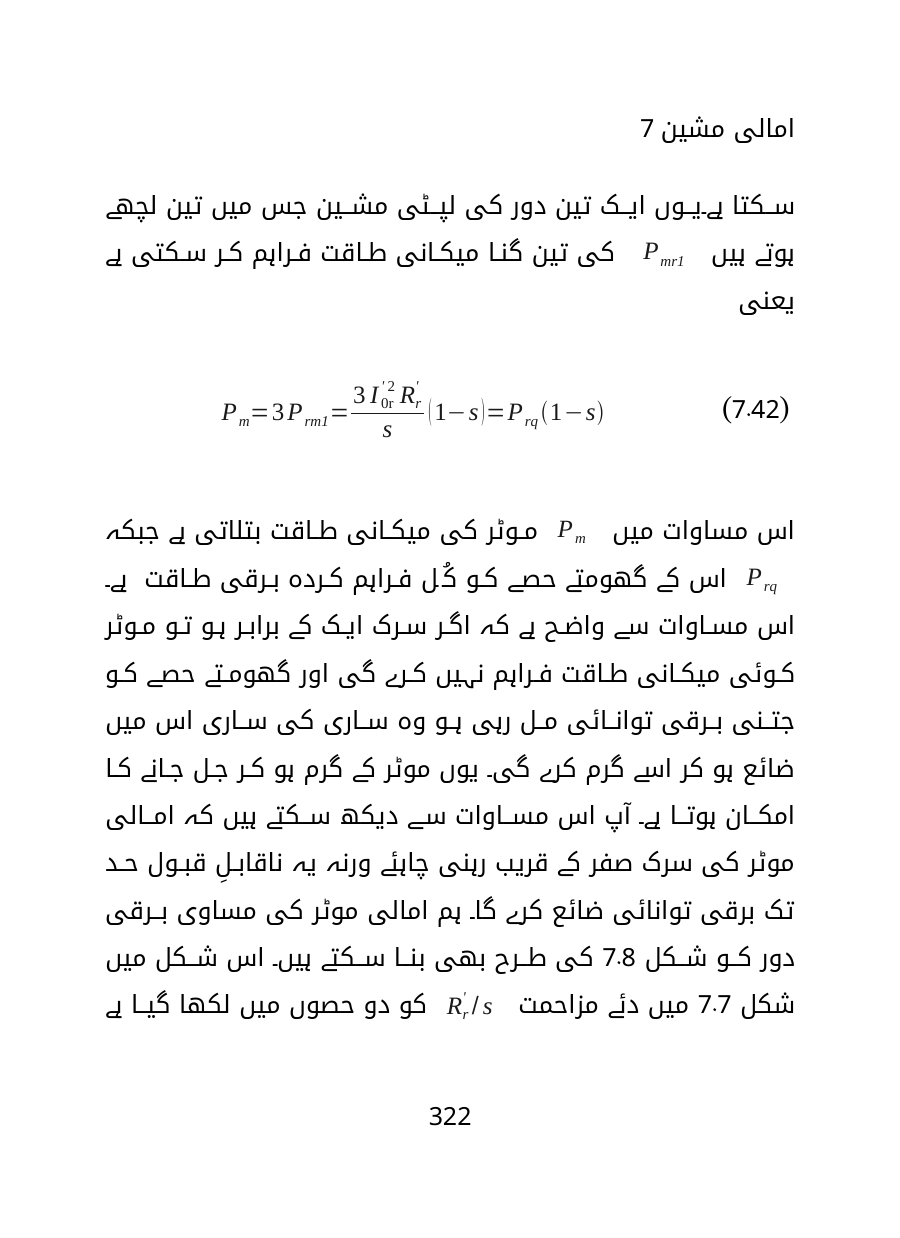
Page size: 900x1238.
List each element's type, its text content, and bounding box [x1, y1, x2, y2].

text اس مساوات میں موٹر کی میکانی طاقت بتلاتی ہے جبکہ اس کے گھومتے حصے کو کُل فراہم کردہ برقی طاقت ہے۔ اس مساوات سے واضح ہے کہ اگر سرک ایک کے برابر ہو تو موٹر کوئی میکانی طاقت فراہم نہیں کرے گی اور گھومتے حصے کو جتنی برقی توانائی مل رہی ہو وہ ساری کی ساری اس میں ضائع ہو کر اسے گرم کرے گی۔ یوں موٹر کے گرم ہو کر جل جانے کا امکان ہوتا ہے۔ آپ اس مساوات سے دیکھ سکتے ہیں کہ امالی موٹر کی سرک صفر کے قریب رہنی چاہئے ورنہ یہ ناقابلِ قبول حد تک برقی توانائی ضائع کرے گا۔ ہم امالی موٹر کی مساوی برقی دور کو شکل 7.8 کی طرح بھی بنا سکتے ہیں۔ اس شکل میں شکل 7.7 میں دئے مزاحمت کو دو حصوں میں لکھا گیا ہے یعنی [105, 508, 795, 1029]
table_header [105, 371, 711, 461]
text سکتا ہے۔یوں ایک تین دور کی لپٹی مشین جس میں تین لچھے ہوتے ہیں کی تین گنا میکانی طاقت فراہم کر سکتی ہے یعنی [105, 182, 795, 324]
table_header (7.42) [711, 371, 795, 461]
